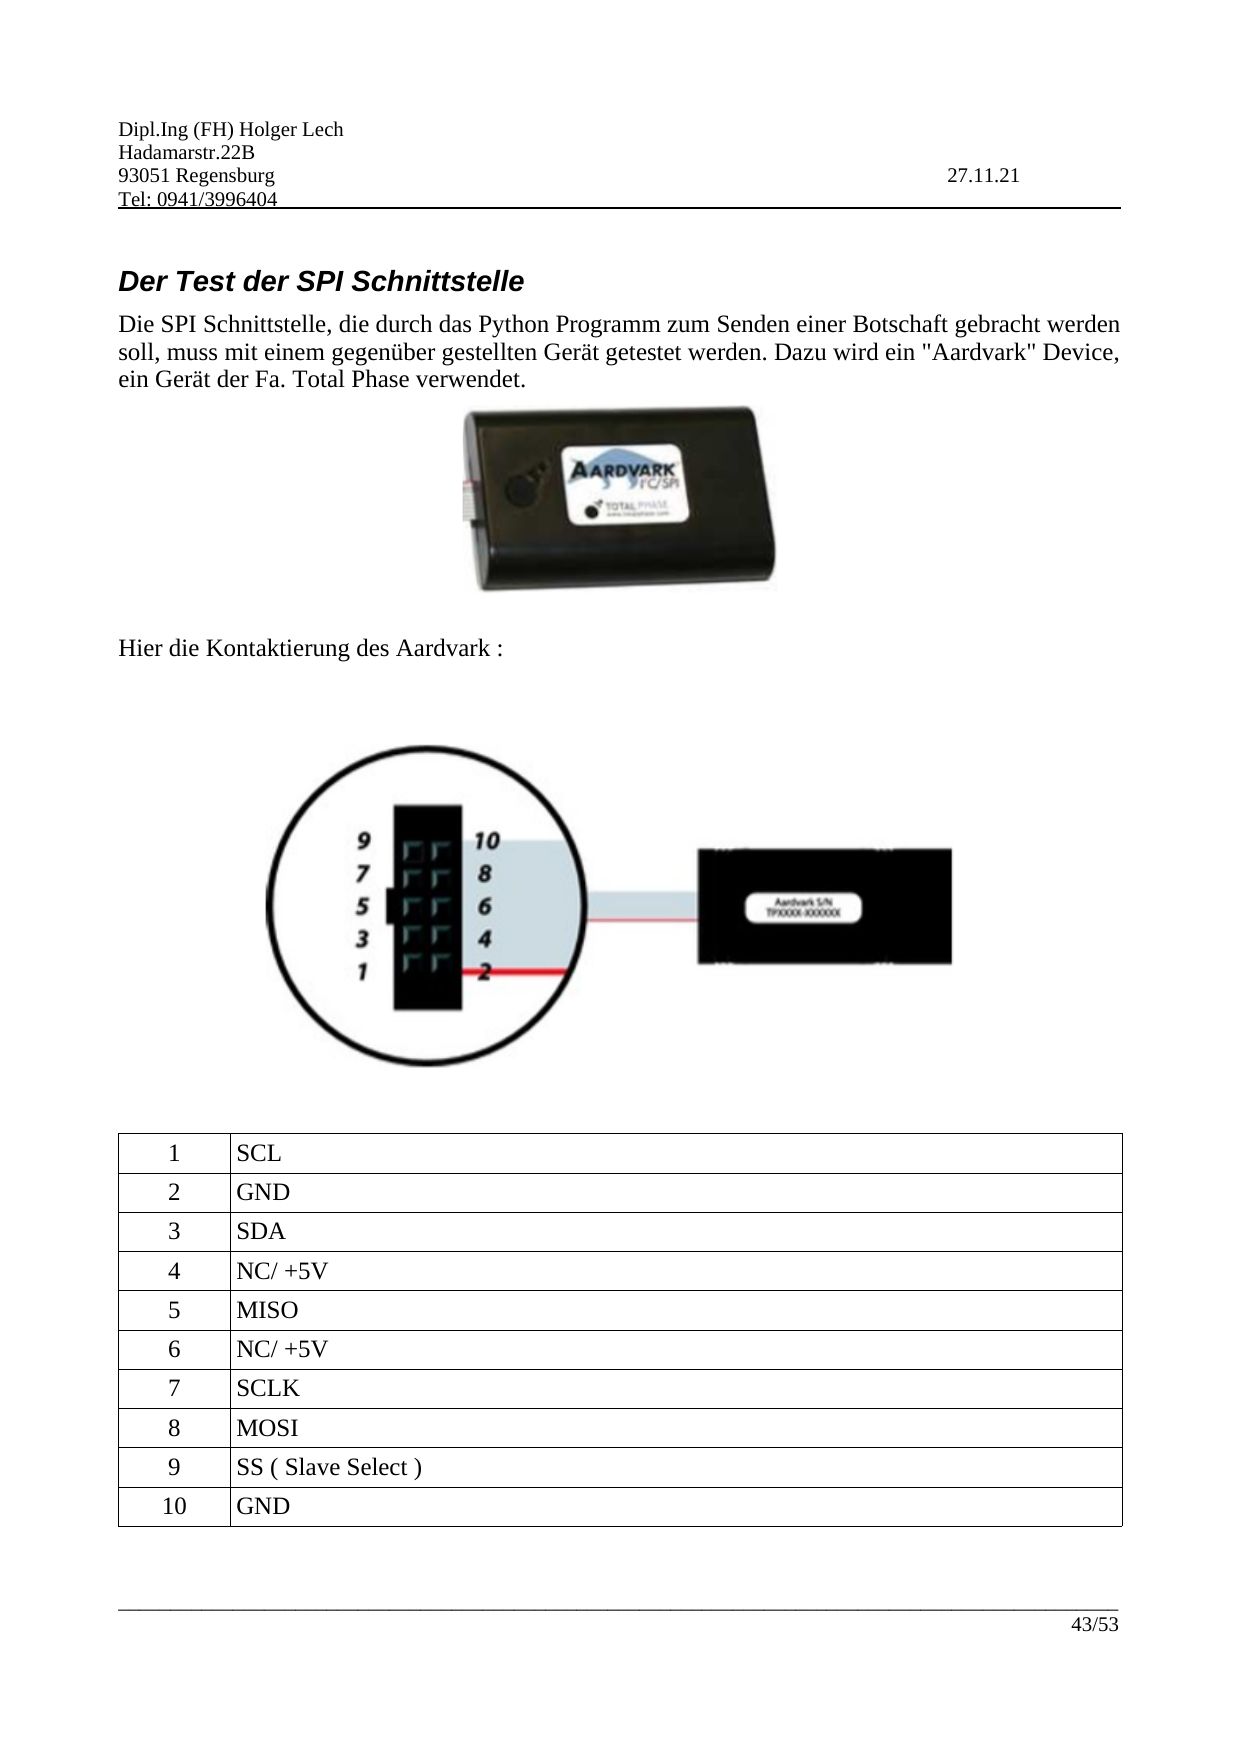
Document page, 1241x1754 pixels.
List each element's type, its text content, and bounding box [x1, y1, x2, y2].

table_cell 4 [119, 1252, 230, 1290]
table_cell 9 [119, 1448, 230, 1487]
table_header SCL [231, 1134, 1122, 1172]
table_cell SDA [231, 1213, 1122, 1251]
table_cell SCLK [231, 1370, 1122, 1408]
table_cell MISO [231, 1291, 1122, 1329]
table_cell 10 [119, 1488, 230, 1526]
table_cell MOSI [231, 1409, 1122, 1447]
table_header 1 [119, 1134, 230, 1172]
table_cell NC/ +5V [231, 1331, 1122, 1369]
text Hier die Kontaktierung des Aardvark : [118, 634, 1122, 662]
table_cell 3 [119, 1213, 230, 1251]
table_cell 6 [119, 1331, 230, 1369]
table_cell SS ( Slave Select ) [231, 1448, 1122, 1487]
subtitle Der Test der SPI Schnittstelle [118, 265, 1122, 298]
picture [241, 714, 999, 1093]
picture [462, 405, 778, 595]
table_cell NC/ +5V [231, 1252, 1122, 1290]
table_cell 5 [119, 1291, 230, 1329]
table_cell GND [231, 1174, 1122, 1212]
table_cell 7 [119, 1370, 230, 1408]
table_cell GND [231, 1488, 1122, 1526]
table_cell 2 [119, 1174, 230, 1212]
table_cell 8 [119, 1409, 230, 1447]
text Die SPI Schnittstelle, die durch das Python Programm zum Senden einer Botschaft gebracht werden soll, muss mit einem gegenüber gestellten Gerät getestet werden. Dazu wird ein "Aardvark" Device, ein Gerät der Fa. Total Phase verwendet. [118, 310, 1122, 393]
